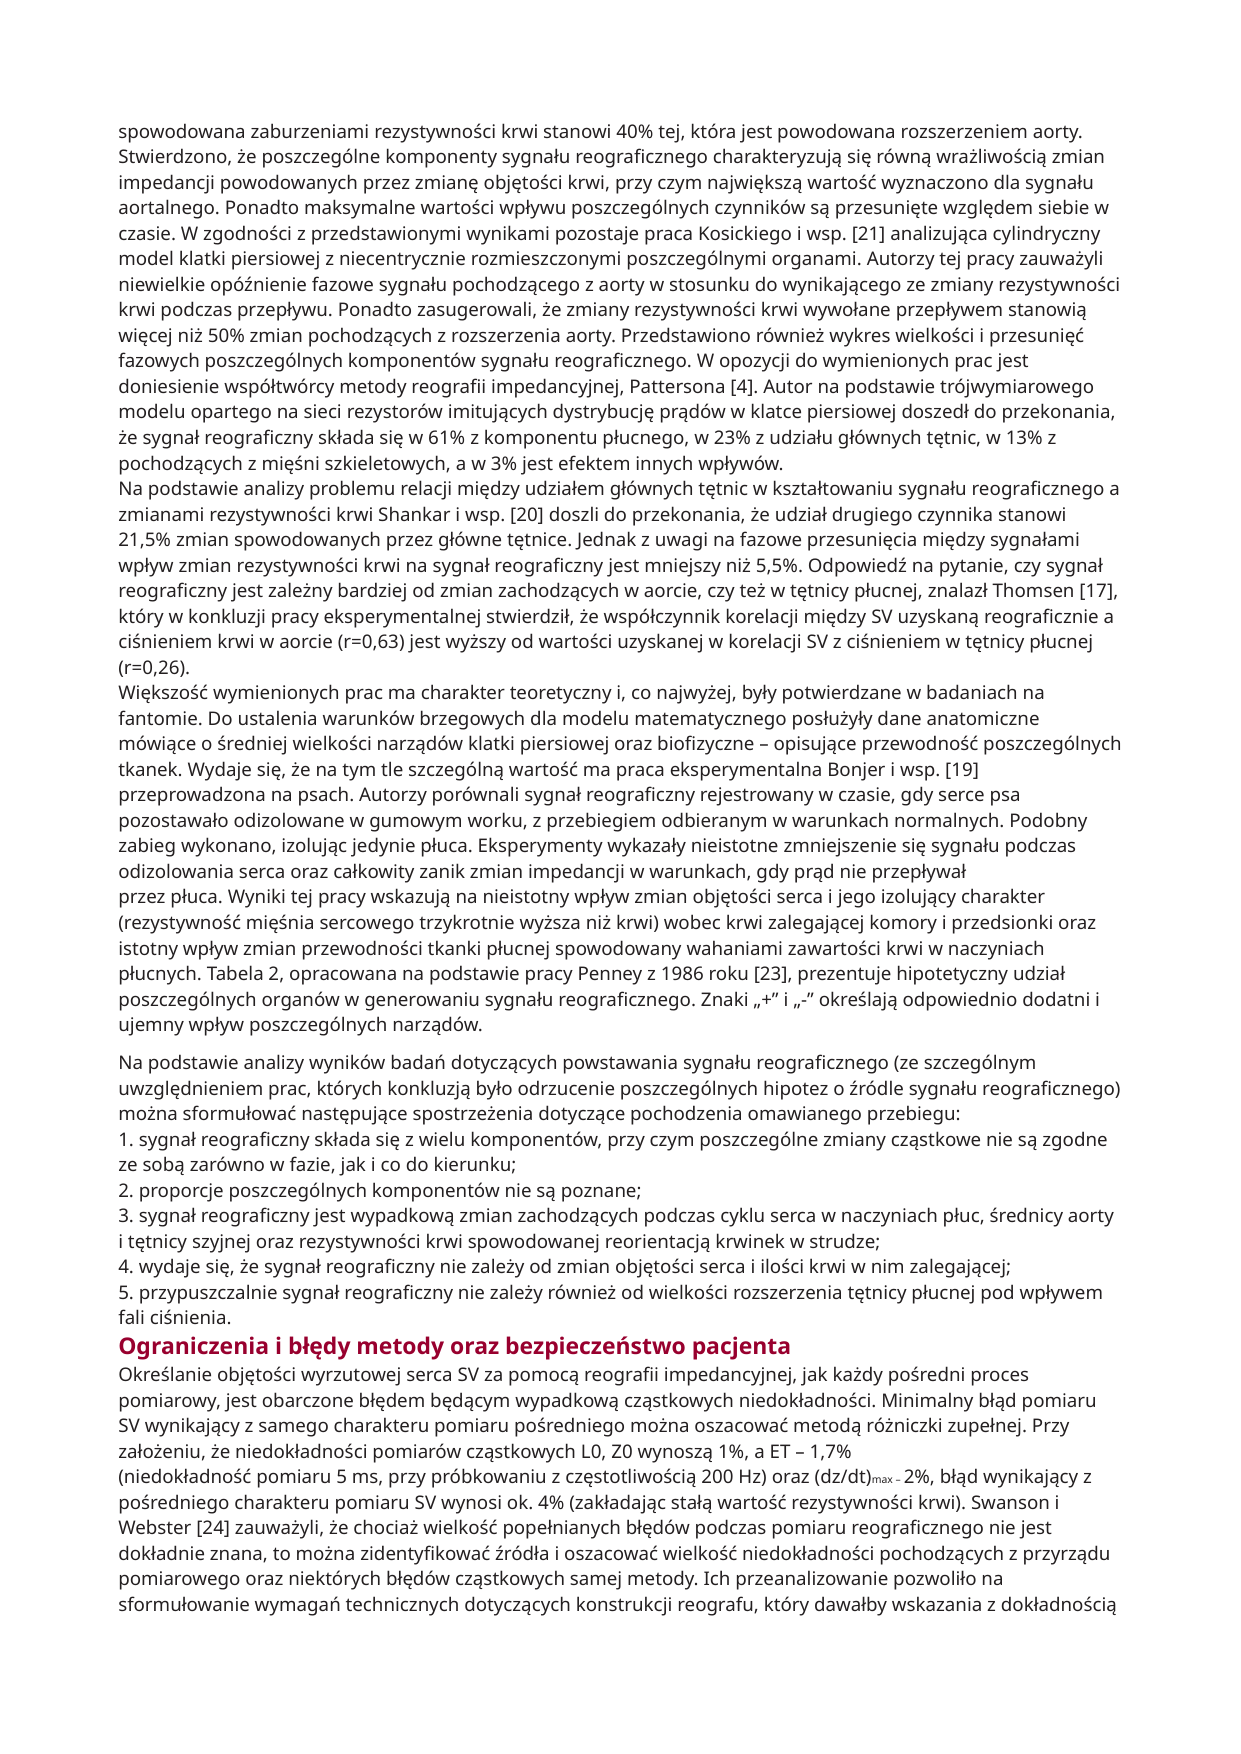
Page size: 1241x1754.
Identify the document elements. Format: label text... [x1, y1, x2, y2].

text Na podstawie analizy wyników badań dotyczących powstawania sygnału reograficznego (ze szczególnym uwzględnieniem prac, których konkluzją było odrzucenie poszczególnych hipotez o źródle sygnału reograficznego) można sformułować następujące spostrzeżenia dotyczące pochodzenia omawianego przebiegu: 1. sygnał reograficzny składa się z wielu komponentów, przy czym poszczególne zmiany cząstkowe nie są zgodne ze sobą zarówno w fazie, jak i co do kierunku; 2. proporcje poszczególnych komponentów nie są poznane; 3. sygnał reograficzny jest wypadkową zmian zachodzących podczas cyklu serca w naczyniach płuc, średnicy aorty i tętnicy szyjnej oraz rezystywności krwi spowodowanej reorientacją krwinek w strudze; 4. wydaje się, że sygnał reograficzny nie zależy od zmian objętości serca i ilości krwi w nim zalegającej; 5. przypuszczalnie sygnał reograficzny nie zależy również od wielkości rozszerzenia tętnicy płucnej pod wpływem fali ciśnienia. Ograniczenia i błędy metody oraz bezpieczeństwo pacjenta Określanie objętości wyrzutowej serca SV za pomocą reografii impedancyjnej, jak każdy pośredni proces pomiarowy, jest obarczone błędem będącym wypadkową cząstkowych niedokładności. Minimalny błąd pomiaru SV wynikający z samego charakteru pomiaru pośredniego można oszacować metodą różniczki zupełnej. Przy założeniu, że niedokładności pomiarów cząstkowych L0, Z0 wynoszą 1%, a ET – 1,7% (niedokładność pomiaru 5 ms, przy próbkowaniu z częstotliwością 200 Hz) oraz (dz/dt)max – 2%, błąd wynikający z pośredniego charakteru pomiaru SV wynosi ok. 4% (zakładając stałą wartość rezystywności krwi). Swanson i Webster [24] zauważyli, że chociaż wielkość popełnianych błędów podczas pomiaru reograficznego nie jest dokładnie znana, to można zidentyfikować źródła i oszacować wielkość niedokładności pochodzących z przyrządu pomiarowego oraz niektórych błędów cząstkowych samej metody. Ich przeanalizowanie pozwoliło na sformułowanie wymagań technicznych dotyczących konstrukcji reografu, który dawałby wskazania z dokładnością [118, 1049, 1122, 1617]
text spowodowana zaburzeniami rezystywności krwi stanowi 40% tej, która jest powodowana rozszerzeniem aorty. Stwierdzono, że poszczególne komponenty sygnału reograficznego charakteryzują się równą wrażliwością zmian impedancji powodowanych przez zmianę objętości krwi, przy czym największą wartość wyznaczono dla sygnału aortalnego. Ponadto maksymalne wartości wpływu poszczególnych czynników są przesunięte względem siebie w czasie. W zgodności z przedstawionymi wynikami pozostaje praca Kosickiego i wsp. [21] analizująca cylindryczny model klatki piersiowej z niecentrycznie rozmieszczonymi poszczególnymi organami. Autorzy tej pracy zauważyli niewielkie opóźnienie fazowe sygnału pochodzącego z aorty w stosunku do wynikającego ze zmiany rezystywności krwi podczas przepływu. Ponadto zasugerowali, że zmiany rezystywności krwi wywołane przepływem stanowią więcej niż 50% zmian pochodzących z rozszerzenia aorty. Przedstawiono również wykres wielkości i przesunięć fazowych poszczególnych komponentów sygnału reograficznego. W opozycji do wymienionych prac jest doniesienie współtwórcy metody reografii impedancyjnej, Pattersona [4]. Autor na podstawie trójwymiarowego modelu opartego na sieci rezystorów imitujących dystrybucję prądów w klatce piersiowej doszedł do przekonania, że sygnał reograficzny składa się w 61% z komponentu płucnego, w 23% z udziału głównych tętnic, w 13% z pochodzących z mięśni szkieletowych, a w 3% jest efektem innych wpływów. Na podstawie analizy problemu relacji między udziałem głównych tętnic w kształtowaniu sygnału reograficznego a zmianami rezystywności krwi Shankar i wsp. [20] doszli do przekonania, że udział drugiego czynnika stanowi 21,5% zmian spowodowanych przez główne tętnice. Jednak z uwagi na fazowe przesunięcia między sygnałami wpływ zmian rezystywności krwi na sygnał reograficzny jest mniejszy niż 5,5%. Odpowiedź na pytanie, czy sygnał reograficzny jest zależny bardziej od zmian zachodzących w aorcie, czy też w tętnicy płucnej, znalazł Thomsen [17], który w konkluzji pracy eksperymentalnej stwierdził, że współczynnik korelacji między SV uzyskaną reograficznie a ciśnieniem krwi w aorcie (r=0,63) jest wyższy od wartości uzyskanej w korelacji SV z ciśnieniem w tętnicy płucnej (r=0,26). Większość wymienionych prac ma charakter teoretyczny i, co najwyżej, były potwierdzane w badaniach na fantomie. Do ustalenia warunków brzegowych dla modelu matematycznego posłużyły dane anatomiczne mówiące o średniej wielkości narządów klatki piersiowej oraz biofizyczne – opisujące przewodność poszczególnych tkanek. Wydaje się, że na tym tle szczególną wartość ma praca eksperymentalna Bonjer i wsp. [19] przeprowadzona na psach. Autorzy porównali sygnał reograficzny rejestrowany w czasie, gdy serce psa pozostawało odizolowane w gumowym worku, z przebiegiem odbieranym w warunkach normalnych. Podobny zabieg wykonano, izolując jedynie płuca. Eksperymenty wykazały nieistotne zmniejszenie się sygnału podczas odizolowania serca oraz całkowity zanik zmian impedancji w warunkach, gdy prąd nie przepływał przez płuca. Wyniki tej pracy wskazują na nieistotny wpływ zmian objętości serca i jego izolujący charakter (rezystywność mięśnia sercowego trzykrotnie wyższa niż krwi) wobec krwi zalegającej komory i przedsionki oraz istotny wpływ zmian przewodności tkanki płucnej spowodowany wahaniami zawartości krwi w naczyniach płucnych. Tabela 2, opracowana na podstawie pracy Penney z 1986 roku [23], prezentuje hipotetyczny udział poszczególnych organów w generowaniu sygnału reograficznego. Znaki „+” i „-” określają odpowiednio dodatni i ujemny wpływ poszczególnych narządów. [118, 118, 1122, 1037]
